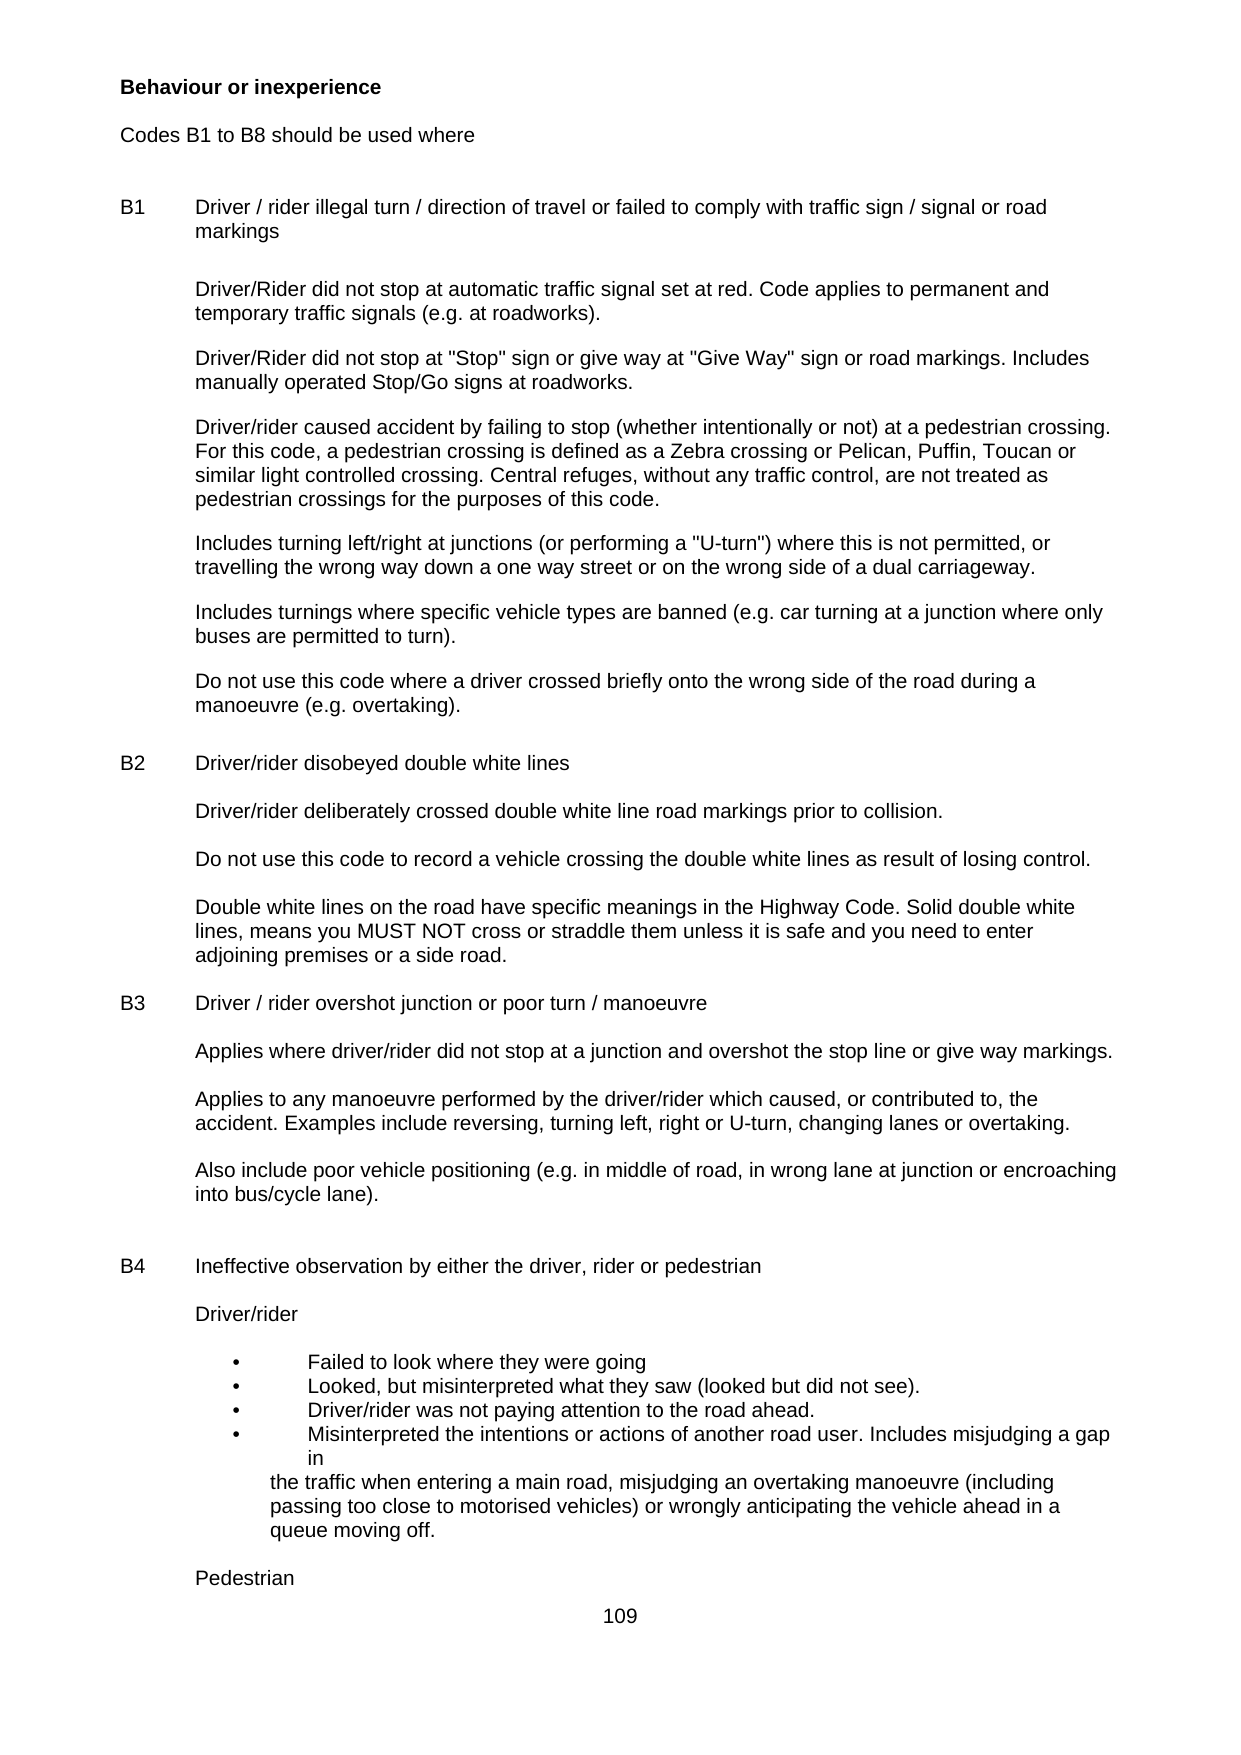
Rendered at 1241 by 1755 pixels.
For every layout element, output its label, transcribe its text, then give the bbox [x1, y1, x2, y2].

text Includes turnings where specific vehicle types are banned (e.g. car turning at a junction where only buses are permitted to turn). [195, 600, 1120, 648]
text Pedestrian [120, 1566, 1120, 1589]
text Driver/Rider did not stop at "Stop" sign or give way at "Give Way" sign or road markings. Includes manually operated Stop/Go signs at roadworks. [195, 346, 1120, 394]
text B1 Driver / rider illegal turn / direction of travel or failed to comply with traffic sign / signal or road markings [120, 195, 1120, 267]
list Misinterpreted the intentions or actions of another road user. Includes misjudging a gap in [232, 1422, 1120, 1470]
text Driver/rider caused accident by failing to stop (whether intentionally or not) at a pedestrian crossing. For this code, a pedestrian crossing is defined as a Zebra crossing or Pelican, Puffin, Toucan or similar light controlled crossing. Central refuges, without any traffic control, are not treated as pedestrian crossings for the purposes of this code. [195, 414, 1120, 510]
text B3 Driver / rider overshot junction or poor turn / manoeuvre [120, 991, 1120, 1014]
text Driver/rider deliberately crossed double white line road markings prior to collision. [195, 799, 1120, 823]
text Do not use this code where a driver crossed briefly onto the wrong side of the road during a manoeuvre (e.g. overtaking). [195, 669, 1120, 717]
text B2 Driver/rider disobeyed double white lines [120, 751, 1120, 775]
text Applies where driver/rider did not stop at a junction and overshot the stop line or give way markings. [195, 1038, 1120, 1062]
text B4 Ineffective observation by either the driver, rider or pedestrian [120, 1254, 1120, 1278]
text Do not use this code to record a vehicle crossing the double white lines as result of losing control. [195, 847, 1120, 871]
text Codes B1 to B8 should be used where [120, 123, 1120, 147]
text the traffic when entering a main road, misjudging an overtaking manoeuvre (including passing too close to motorised vehicles) or wrongly anticipating the vehicle ahead in a queue moving off. [270, 1470, 1120, 1542]
list Driver/rider was not paying attention to the road ahead. [232, 1398, 1120, 1422]
list Looked, but misinterpreted what they saw (looked but did not see). [232, 1374, 1120, 1398]
text Applies to any manoeuvre performed by the driver/rider which caused, or contributed to, the accident. Examples include reversing, turning left, right or U-turn, changing lanes or overtaking. [195, 1086, 1120, 1134]
text Driver/Rider did not stop at automatic traffic signal set at red. Code applies to permanent and temporary traffic signals (e.g. at roadworks). [195, 277, 1120, 325]
text Driver/rider [120, 1302, 1120, 1326]
list Failed to look where they were going [232, 1350, 1120, 1374]
text Includes turning left/right at junctions (or performing a "U-turn") where this is not permitted, or travelling the wrong way down a one way street or on the wrong side of a dual carriageway. [195, 531, 1120, 579]
text Double white lines on the road have specific meanings in the Highway Code. Solid double white lines, means you MUST NOT cross or straddle them unless it is safe and you need to enter adjoining premises or a side road. [195, 895, 1120, 967]
text Behaviour or inexperience [120, 75, 1120, 99]
text Also include poor vehicle positioning (e.g. in middle of road, in wrong lane at junction or encroaching into bus/cycle lane). [195, 1158, 1120, 1206]
